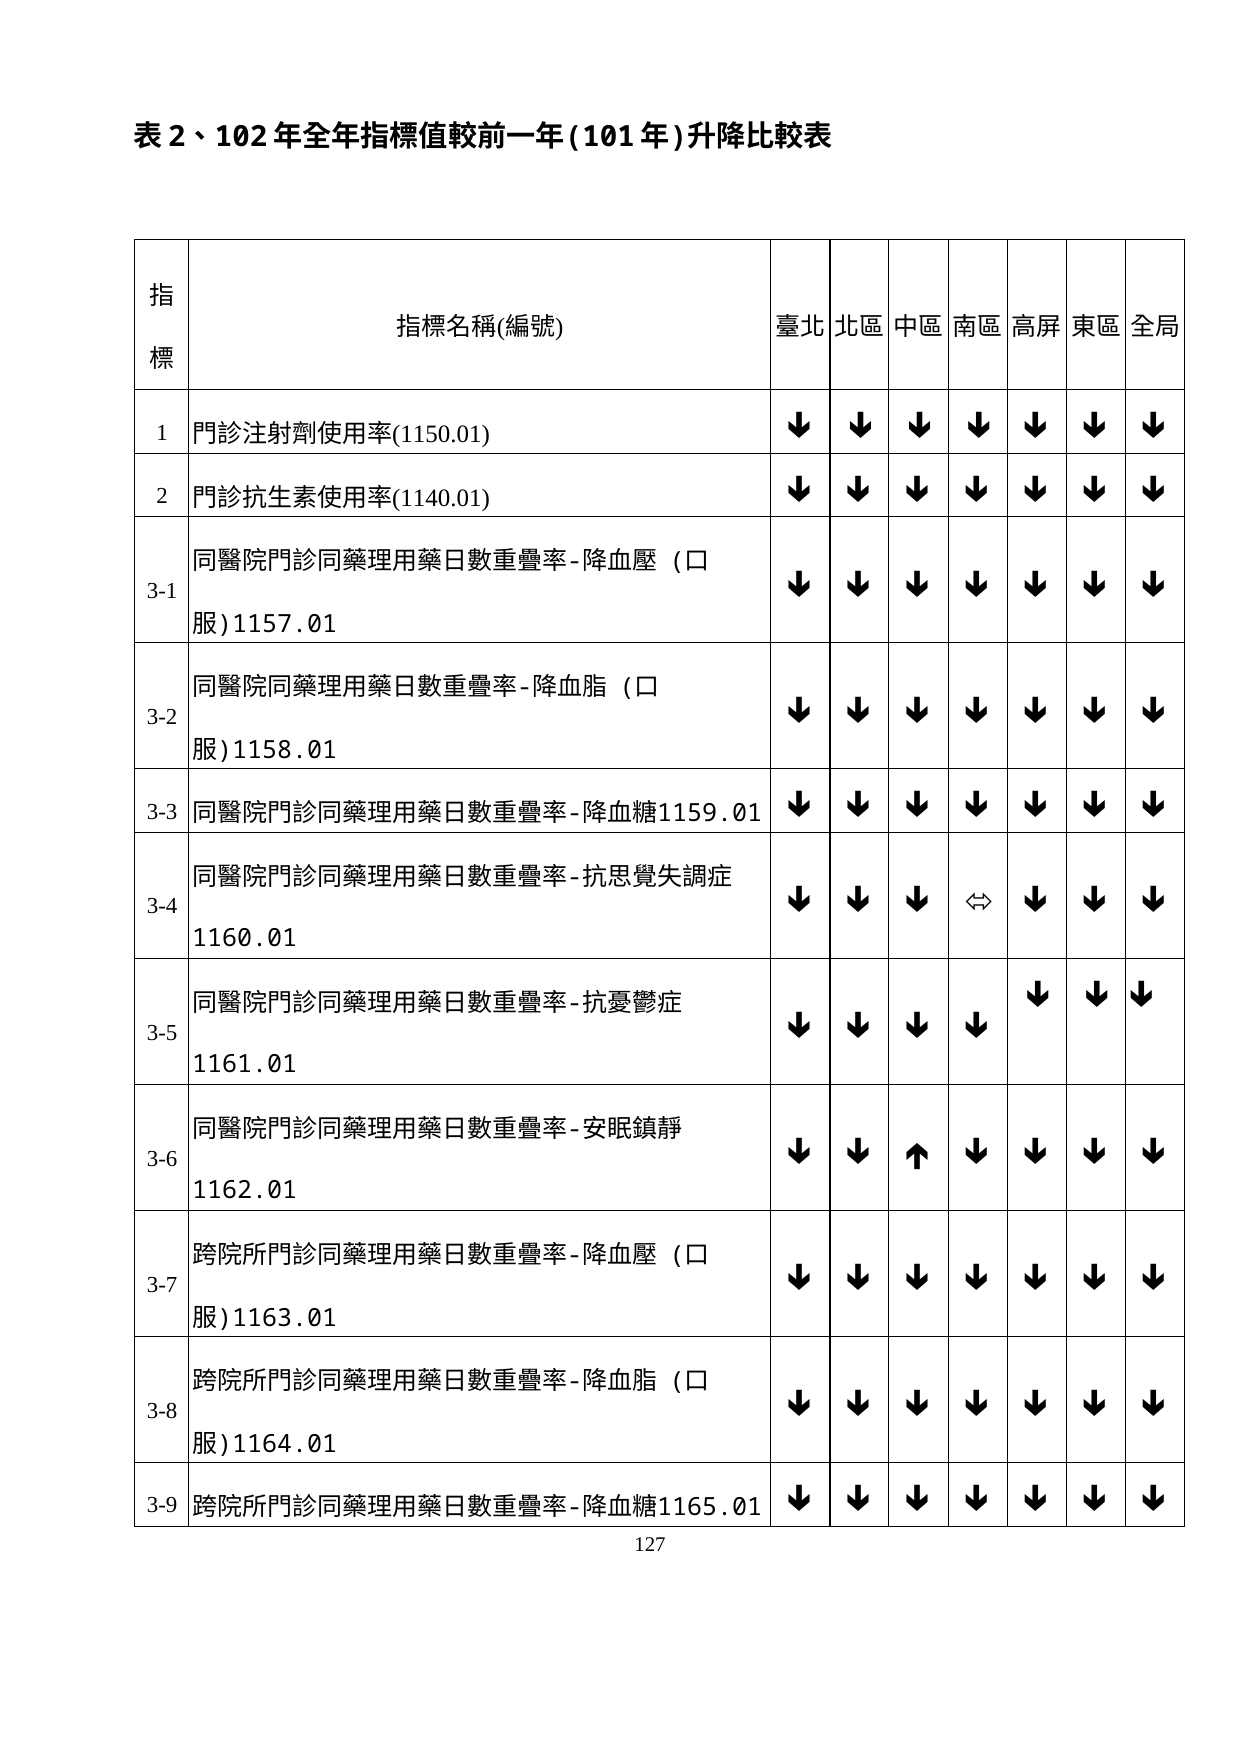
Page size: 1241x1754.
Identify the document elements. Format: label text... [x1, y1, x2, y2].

table_cell  [1008, 1463, 1066, 1526]
table_cell 門診注射劑使用率(1150.01) [189, 390, 770, 453]
table_cell  [831, 454, 888, 516]
table_cell  [771, 1085, 829, 1210]
table_cell 3-2 [135, 643, 188, 768]
table_cell 3-6 [135, 1085, 188, 1210]
table_cell  [1126, 517, 1184, 642]
table_cell  [1126, 454, 1184, 516]
table_cell  [1126, 959, 1184, 1084]
table_cell  [1126, 390, 1184, 453]
table_cell 同醫院同藥理用藥日數重疊率-降血脂 (口服)1158.01 [189, 643, 770, 768]
table_cell  [831, 833, 888, 958]
table_cell 同醫院門診同藥理用藥日數重疊率-降血壓 (口服)1157.01 [189, 517, 770, 642]
table_cell 門診抗生素使用率(1140.01) [189, 454, 770, 516]
table_cell  [889, 517, 948, 642]
table_cell  [1126, 1085, 1184, 1210]
table_cell  [831, 1211, 888, 1336]
table_cell 3-7 [135, 1211, 188, 1336]
table_cell  [1126, 1337, 1184, 1462]
table_cell 跨院所門診同藥理用藥日數重疊率-降血糖1165.01 [189, 1463, 770, 1526]
table_cell  [1008, 1085, 1066, 1210]
table_header 北區 [831, 240, 888, 389]
table_cell  [889, 643, 948, 768]
table_cell  [1126, 1211, 1184, 1336]
table_cell  [949, 959, 1007, 1084]
table_cell 3-3 [135, 769, 188, 832]
table_cell  [771, 643, 829, 768]
table_cell  [1008, 833, 1066, 958]
table_header 指標 [135, 240, 188, 389]
table_header 高屏 [1008, 240, 1066, 389]
table_cell  [771, 959, 829, 1084]
table_cell  [1126, 833, 1184, 958]
table_cell  [1008, 769, 1066, 832]
table_cell 跨院所門診同藥理用藥日數重疊率-降血壓 (口服)1163.01 [189, 1211, 770, 1336]
table_cell  [949, 517, 1007, 642]
table_cell  [1067, 769, 1125, 832]
table_cell  [1067, 959, 1125, 1084]
table_header 南區 [949, 240, 1007, 389]
table_cell  [949, 1085, 1007, 1210]
table_cell 同醫院門診同藥理用藥日數重疊率-安眠鎮靜1162.01 [189, 1085, 770, 1210]
table_cell  [889, 454, 948, 516]
table_cell  [889, 390, 948, 453]
table_cell  [1067, 454, 1125, 516]
table_cell  [889, 833, 948, 958]
table_cell 3-8 [135, 1337, 188, 1462]
table_cell  [831, 769, 888, 832]
table_cell  [1067, 1211, 1125, 1336]
table_cell  [1126, 643, 1184, 768]
table_cell  [1067, 390, 1125, 453]
table_cell  [889, 1337, 948, 1462]
table_cell  [949, 1211, 1007, 1336]
table_cell 1 [135, 390, 188, 453]
table_cell 3-4 [135, 833, 188, 958]
table_cell  [1067, 1337, 1125, 1462]
table_cell  [1126, 1463, 1184, 1526]
table_cell  [949, 769, 1007, 832]
table_cell  [1067, 1463, 1125, 1526]
table_cell  [1126, 769, 1184, 832]
table_cell 2 [135, 454, 188, 516]
table_cell 3-9 [135, 1463, 188, 1526]
table_cell 同醫院門診同藥理用藥日數重疊率-抗思覺失調症1160.01 [189, 833, 770, 958]
table_cell 跨院所門診同藥理用藥日數重疊率-降血脂 (口服)1164.01 [189, 1337, 770, 1462]
table_cell  [771, 454, 829, 516]
table_cell  [771, 1211, 829, 1336]
table_cell  [949, 454, 1007, 516]
table_cell  [831, 1085, 888, 1210]
table_cell 3-5 [135, 959, 188, 1084]
table_cell  [771, 1463, 829, 1526]
table_cell  [1008, 454, 1066, 516]
table_cell  [1067, 517, 1125, 642]
table_cell  [1008, 1337, 1066, 1462]
table_cell  [949, 1337, 1007, 1462]
table_cell  [1008, 1211, 1066, 1336]
table_cell  [889, 1463, 948, 1526]
table_cell  [831, 390, 888, 453]
table_cell  [1008, 643, 1066, 768]
subtitle 表2、102年全年指標值較前一年(101年)升降比較表 [133, 92, 1166, 154]
table_header 臺北 [771, 240, 829, 389]
table_cell  [889, 959, 948, 1084]
table_cell  [889, 1211, 948, 1336]
table_cell  [831, 643, 888, 768]
table_cell  [949, 643, 1007, 768]
table_cell  [831, 1337, 888, 1462]
table_cell  [831, 959, 888, 1084]
table_header 東區 [1067, 240, 1125, 389]
table_cell  [771, 833, 829, 958]
table_header 指標名稱(編號) [189, 240, 770, 389]
table_cell  [1008, 959, 1066, 1084]
table_cell  [889, 769, 948, 832]
table_cell  [771, 390, 829, 453]
table_cell  [771, 517, 829, 642]
table_cell 同醫院門診同藥理用藥日數重疊率-降血糖1159.01 [189, 769, 770, 832]
table_cell  [1008, 390, 1066, 453]
table_cell  [1067, 1085, 1125, 1210]
table_cell  [889, 1085, 948, 1210]
table_cell  [1067, 833, 1125, 958]
table_cell  [949, 833, 1007, 958]
table_cell  [771, 1337, 829, 1462]
table_cell  [831, 517, 888, 642]
table_cell  [949, 1463, 1007, 1526]
table_cell  [831, 1463, 888, 1526]
table_cell 同醫院門診同藥理用藥日數重疊率-抗憂鬱症1161.01 [189, 959, 770, 1084]
table_cell 3-1 [135, 517, 188, 642]
table_cell  [771, 769, 829, 832]
table_cell  [949, 390, 1007, 453]
table_cell  [1008, 517, 1066, 642]
table_header 中區 [889, 240, 948, 389]
table_header 全局 [1126, 240, 1184, 389]
table_cell  [1067, 643, 1125, 768]
